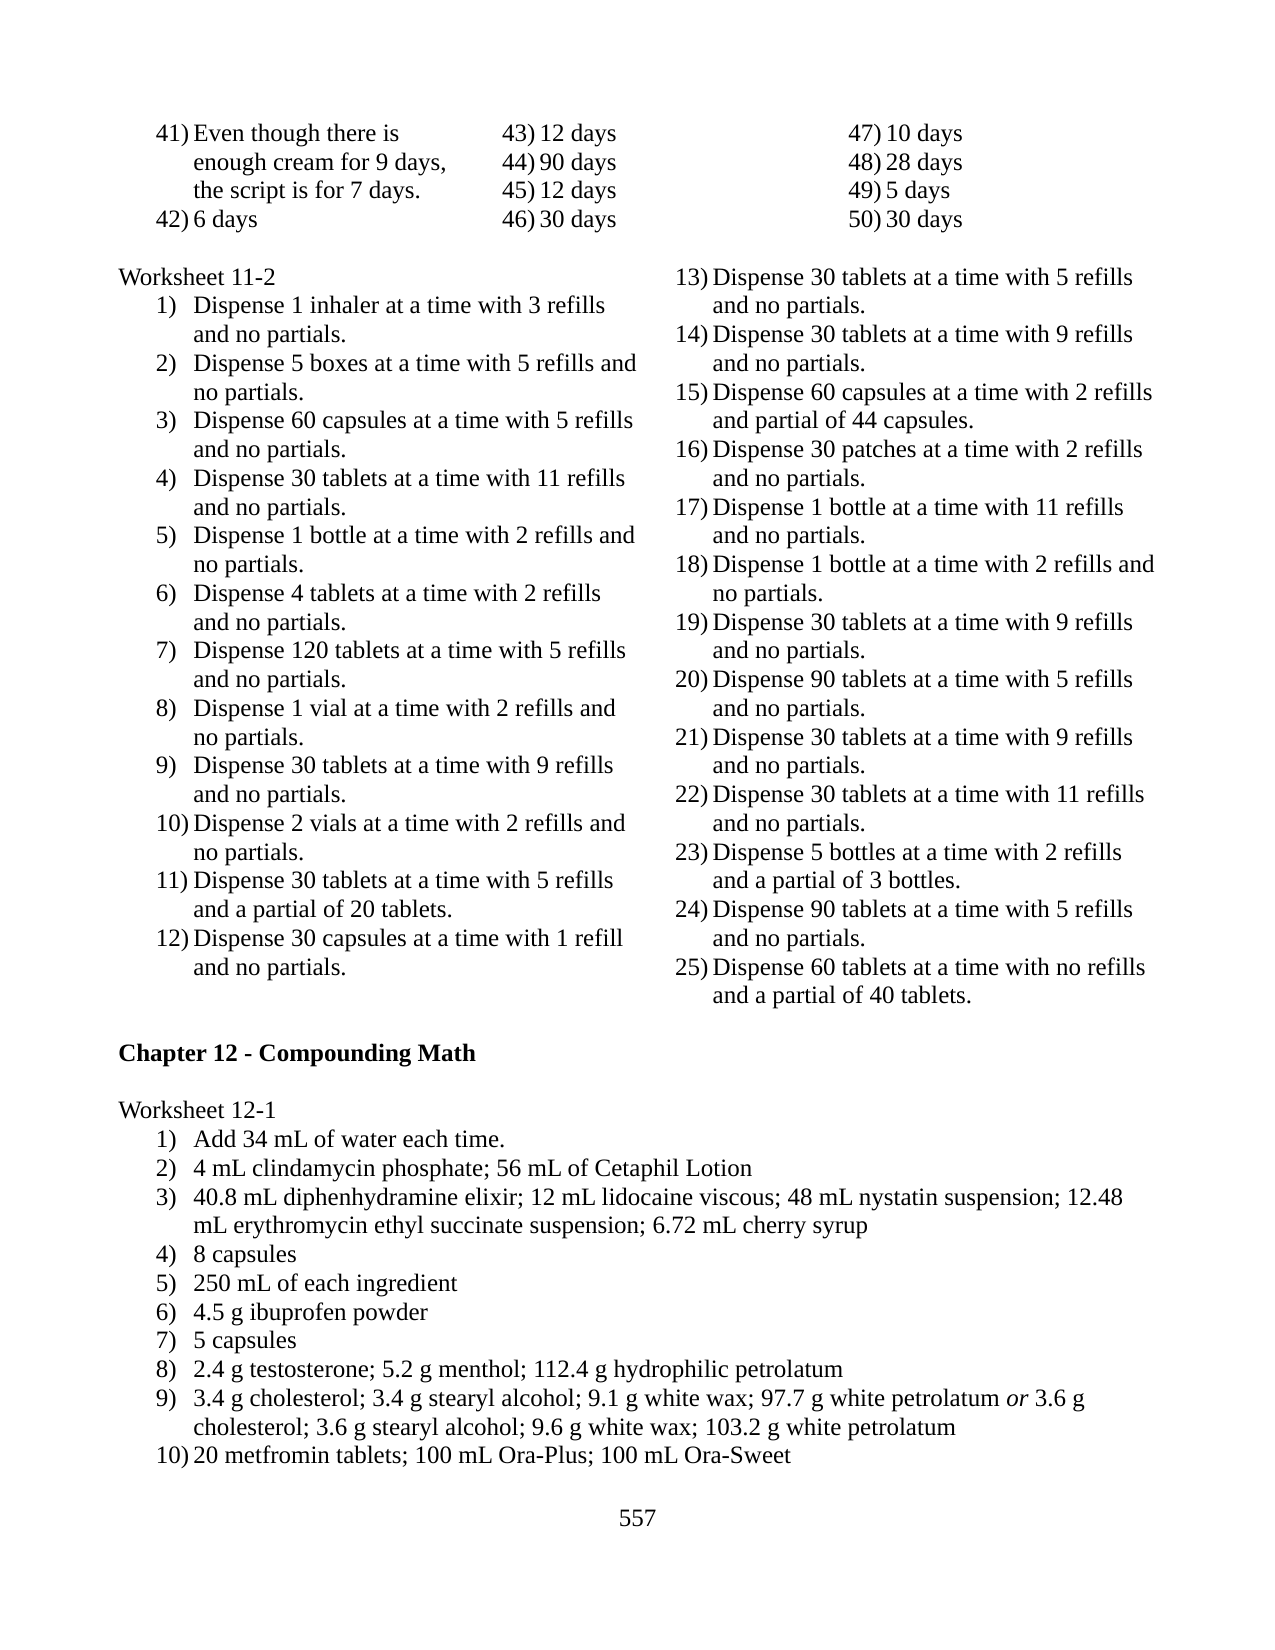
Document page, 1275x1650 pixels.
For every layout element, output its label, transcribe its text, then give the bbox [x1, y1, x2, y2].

list 4.5 g ibuprofen powder [156, 1297, 1157, 1326]
list 30 days [848, 204, 1157, 233]
list 28 days [848, 147, 1157, 176]
list Dispense 30 tablets at a time with 9 refills and no partials. [675, 319, 1157, 377]
list Dispense 30 tablets at a time with 11 refills and no partials. [156, 463, 637, 521]
list Dispense 30 tablets at a time with 9 refills and no partials. [675, 722, 1157, 779]
list 5 capsules [156, 1326, 1157, 1354]
list 4 mL clindamycin phosphate; 56 mL of Cetaphil Lotion [156, 1153, 1157, 1182]
list 12 days [502, 118, 811, 147]
list Dispense 4 tablets at a time with 2 refills and no partials. [156, 578, 637, 636]
list 40.8 mL diphenhydramine elixir; 12 mL lidocaine viscous; 48 mL nystatin suspension; 12.48 mL erythromycin ethyl succinate suspension; 6.72 mL cherry syrup [156, 1182, 1157, 1239]
list Dispense 60 capsules at a time with 5 refills and no partials. [156, 406, 637, 463]
list 30 days [502, 204, 811, 233]
list Dispense 60 tablets at a time with no refills and a partial of 40 tablets. [675, 952, 1157, 1009]
list Dispense 1 vial at a time with 2 refills and no partials. [156, 693, 637, 751]
text Chapter 12 - Compounding Math [118, 1038, 1157, 1067]
list Add 34 mL of water each time. [156, 1124, 1157, 1153]
text Worksheet 12-1 [118, 1096, 1157, 1124]
list Dispense 90 tablets at a time with 5 refills and no partials. [675, 894, 1157, 952]
list 10 days [848, 118, 1157, 147]
list Even though there is enough cream for 9 days, the script is for 7 days. [156, 118, 464, 204]
list Dispense 120 tablets at a time with 5 refills and no partials. [156, 636, 637, 693]
list Dispense 30 tablets at a time with 9 refills and no partials. [156, 751, 637, 808]
list Dispense 1 bottle at a time with 2 refills and no partials. [156, 521, 637, 578]
list 5 days [848, 176, 1157, 204]
list Dispense 1 bottle at a time with 2 refills and no partials. [675, 549, 1157, 607]
list 20 metfromin tablets; 100 mL Ora-Plus; 100 mL Ora-Sweet [156, 1441, 1157, 1469]
list Dispense 1 bottle at a time with 11 refills and no partials. [675, 492, 1157, 549]
list 3.4 g cholesterol; 3.4 g stearyl alcohol; 9.1 g white wax; 97.7 g white petrolatum or 3.6 g cholesterol; 3.6 g stearyl alcohol; 9.6 g white wax; 103.2 g white petrolatum [156, 1383, 1157, 1441]
list 8 capsules [156, 1239, 1157, 1268]
list Dispense 30 tablets at a time with 9 refills and no partials. [675, 607, 1157, 664]
list Dispense 30 patches at a time with 2 refills and no partials. [675, 434, 1157, 492]
list Dispense 30 tablets at a time with 5 refills and a partial of 20 tablets. [156, 866, 637, 923]
list 6 days [156, 204, 464, 233]
list Dispense 2 vials at a time with 2 refills and no partials. [156, 808, 637, 866]
list Dispense 30 tablets at a time with 5 refills and no partials. [675, 262, 1157, 319]
list Dispense 1 inhaler at a time with 3 refills and no partials. [156, 291, 637, 348]
list 12 days [502, 176, 811, 204]
list Dispense 90 tablets at a time with 5 refills and no partials. [675, 664, 1157, 722]
list Dispense 5 boxes at a time with 5 refills and no partials. [156, 348, 637, 406]
list Dispense 60 capsules at a time with 2 refills and partial of 44 capsules. [675, 377, 1157, 434]
list 250 mL of each ingredient [156, 1268, 1157, 1297]
list 90 days [502, 147, 811, 176]
list Dispense 30 tablets at a time with 11 refills and no partials. [675, 779, 1157, 837]
list Dispense 5 bottles at a time with 2 refills and a partial of 3 bottles. [675, 837, 1157, 894]
text Worksheet 11-2 [118, 262, 637, 291]
list Dispense 30 capsules at a time with 1 refill and no partials. [156, 923, 637, 981]
list 2.4 g testosterone; 5.2 g menthol; 112.4 g hydrophilic petrolatum [156, 1354, 1157, 1383]
